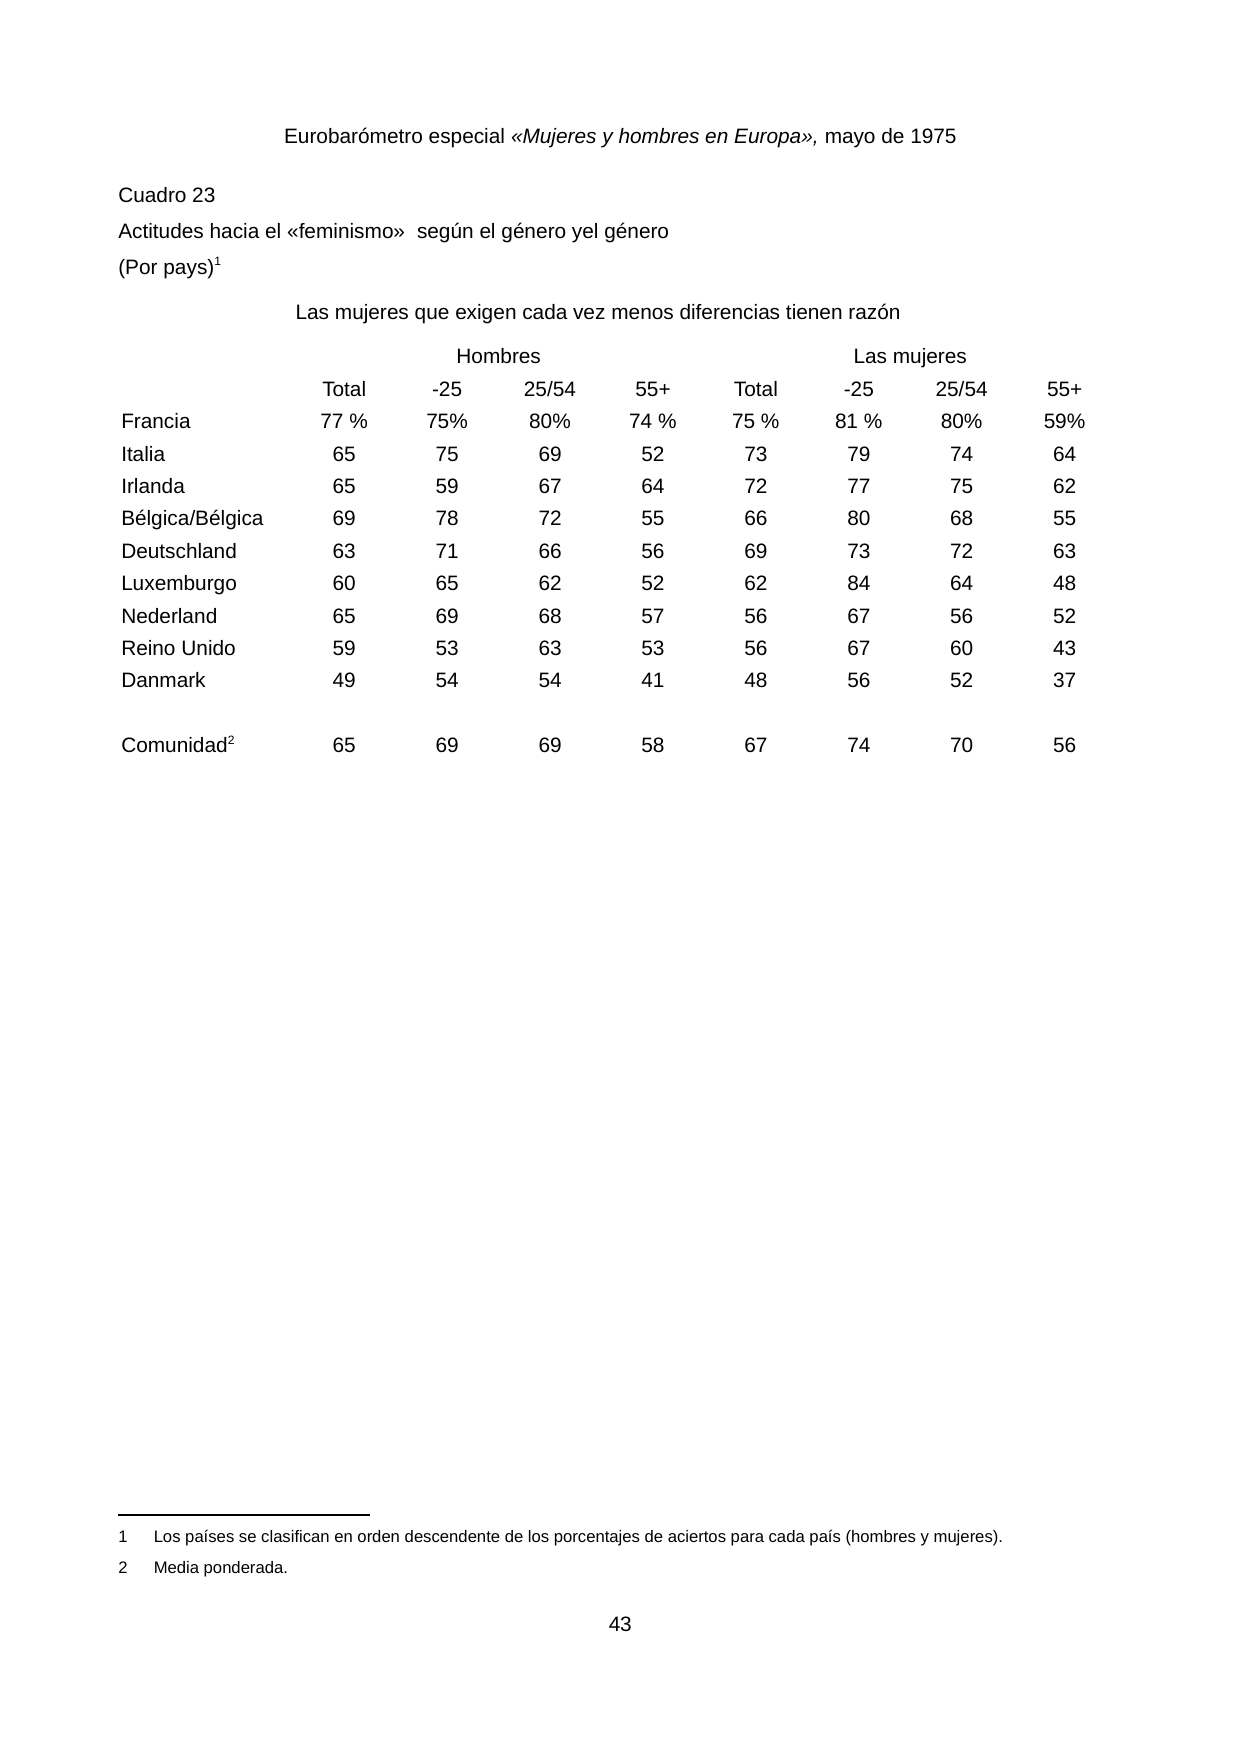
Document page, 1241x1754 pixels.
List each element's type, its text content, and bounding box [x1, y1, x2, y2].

table_cell 68 [498, 599, 601, 632]
table_cell 63 [1013, 535, 1116, 567]
table_cell [118, 696, 292, 729]
table_cell 63 [498, 632, 601, 664]
table_cell -25 [807, 373, 910, 405]
table_cell 72 [498, 502, 601, 534]
table_cell 64 [1013, 437, 1116, 470]
table_cell Las mujeres [704, 340, 1116, 372]
table_cell [293, 696, 395, 729]
table_cell 80% [910, 405, 1013, 437]
table_cell 67 [807, 632, 910, 664]
table_cell 73 [807, 535, 910, 567]
table_cell Total [293, 373, 395, 405]
table_cell 55+ [601, 373, 704, 405]
table_cell 66 [498, 535, 601, 567]
table_cell Italia [118, 437, 292, 470]
table_cell 65 [293, 437, 395, 470]
table_cell Irlanda [118, 470, 292, 502]
table_cell 48 [1013, 567, 1116, 599]
table_cell 69 [498, 729, 601, 761]
table_cell 53 [601, 632, 704, 664]
text Actitudes hacia el «feminismo» según el género yel género [118, 219, 1122, 243]
table_cell 72 [910, 535, 1013, 567]
table_cell [704, 696, 807, 729]
table_cell 52 [910, 664, 1013, 696]
table_cell 55 [1013, 502, 1116, 534]
table_cell Reino Unido [118, 632, 292, 664]
table_cell 52 [601, 567, 704, 599]
table_cell 65 [293, 729, 395, 761]
table_cell 75 [910, 470, 1013, 502]
table_cell 75 [395, 437, 498, 470]
table_cell 53 [395, 632, 498, 664]
table_cell 75 % [704, 405, 807, 437]
table_cell -25 [395, 373, 498, 405]
table_cell 70 [910, 729, 1013, 761]
table_cell 59 [395, 470, 498, 502]
table_cell 74 [807, 729, 910, 761]
table_cell 84 [807, 567, 910, 599]
table_cell 56 [910, 599, 1013, 632]
table_cell Danmark [118, 664, 292, 696]
table_cell 43 [1013, 632, 1116, 664]
table_cell 37 [1013, 664, 1116, 696]
table_cell 59% [1013, 405, 1116, 437]
table_cell 57 [601, 599, 704, 632]
table_cell [601, 696, 704, 729]
table_cell 60 [293, 567, 395, 599]
table_cell 56 [807, 664, 910, 696]
table_header [118, 284, 292, 340]
table_cell 56 [601, 535, 704, 567]
table_cell 65 [395, 567, 498, 599]
table_cell Hombres [293, 340, 704, 372]
table_cell 69 [498, 437, 601, 470]
table_cell 73 [704, 437, 807, 470]
table_cell 56 [1013, 729, 1116, 761]
table_cell 56 [704, 632, 807, 664]
table_cell 72 [704, 470, 807, 502]
table_cell 49 [293, 664, 395, 696]
table_cell 62 [1013, 470, 1116, 502]
table_cell 58 [601, 729, 704, 761]
table_cell 55+ [1013, 373, 1116, 405]
table_cell 62 [498, 567, 601, 599]
table_cell Deutschland [118, 535, 292, 567]
text (Por pays) [118, 254, 1122, 278]
table_cell 67 [807, 599, 910, 632]
table_cell [807, 696, 910, 729]
table_cell Total [704, 373, 807, 405]
table_cell 54 [395, 664, 498, 696]
table_cell 60 [910, 632, 1013, 664]
table_cell 80% [498, 405, 601, 437]
table_cell 69 [395, 599, 498, 632]
table_cell 55 [601, 502, 704, 534]
table_cell 74 [910, 437, 1013, 470]
text Cuadro 23 [118, 183, 1122, 207]
table_cell [395, 696, 498, 729]
table_cell 25/54 [498, 373, 601, 405]
table_cell 48 [704, 664, 807, 696]
table_cell 69 [395, 729, 498, 761]
table_cell 67 [498, 470, 601, 502]
table_cell [118, 373, 292, 405]
table_cell 56 [704, 599, 807, 632]
table_cell 77 % [293, 405, 395, 437]
table_cell 52 [601, 437, 704, 470]
table_cell 25/54 [910, 373, 1013, 405]
table_cell [910, 696, 1013, 729]
table_cell [498, 696, 601, 729]
text Los países se clasifican en orden descendente de los porcentajes de aciertos para cada país (hombres y mujeres). [118, 1527, 1122, 1546]
table_cell Comunidad [118, 729, 292, 761]
table_cell 81 % [807, 405, 910, 437]
table_cell 68 [910, 502, 1013, 534]
table_cell 78 [395, 502, 498, 534]
table_cell 65 [293, 599, 395, 632]
table_cell 65 [293, 470, 395, 502]
table_cell 63 [293, 535, 395, 567]
table_cell 69 [293, 502, 395, 534]
table_cell 79 [807, 437, 910, 470]
table_cell Bélgica/Bélgica [118, 502, 292, 534]
table_cell 74 % [601, 405, 704, 437]
table_cell 66 [704, 502, 807, 534]
table_cell Luxemburgo [118, 567, 292, 599]
table_cell [1013, 696, 1116, 729]
table_cell 64 [910, 567, 1013, 599]
table_cell 54 [498, 664, 601, 696]
table_cell 67 [704, 729, 807, 761]
table_cell 41 [601, 664, 704, 696]
table_cell Nederland [118, 599, 292, 632]
table_cell 59 [293, 632, 395, 664]
table_cell 75% [395, 405, 498, 437]
table_cell 71 [395, 535, 498, 567]
table_cell 64 [601, 470, 704, 502]
table_cell 69 [704, 535, 807, 567]
table_cell 80 [807, 502, 910, 534]
table_cell [118, 340, 292, 372]
table_cell 77 [807, 470, 910, 502]
table_cell 62 [704, 567, 807, 599]
table_cell Francia [118, 405, 292, 437]
table_cell 52 [1013, 599, 1116, 632]
table_header Las mujeres que exigen cada vez menos diferencias tienen razón [293, 284, 1116, 340]
